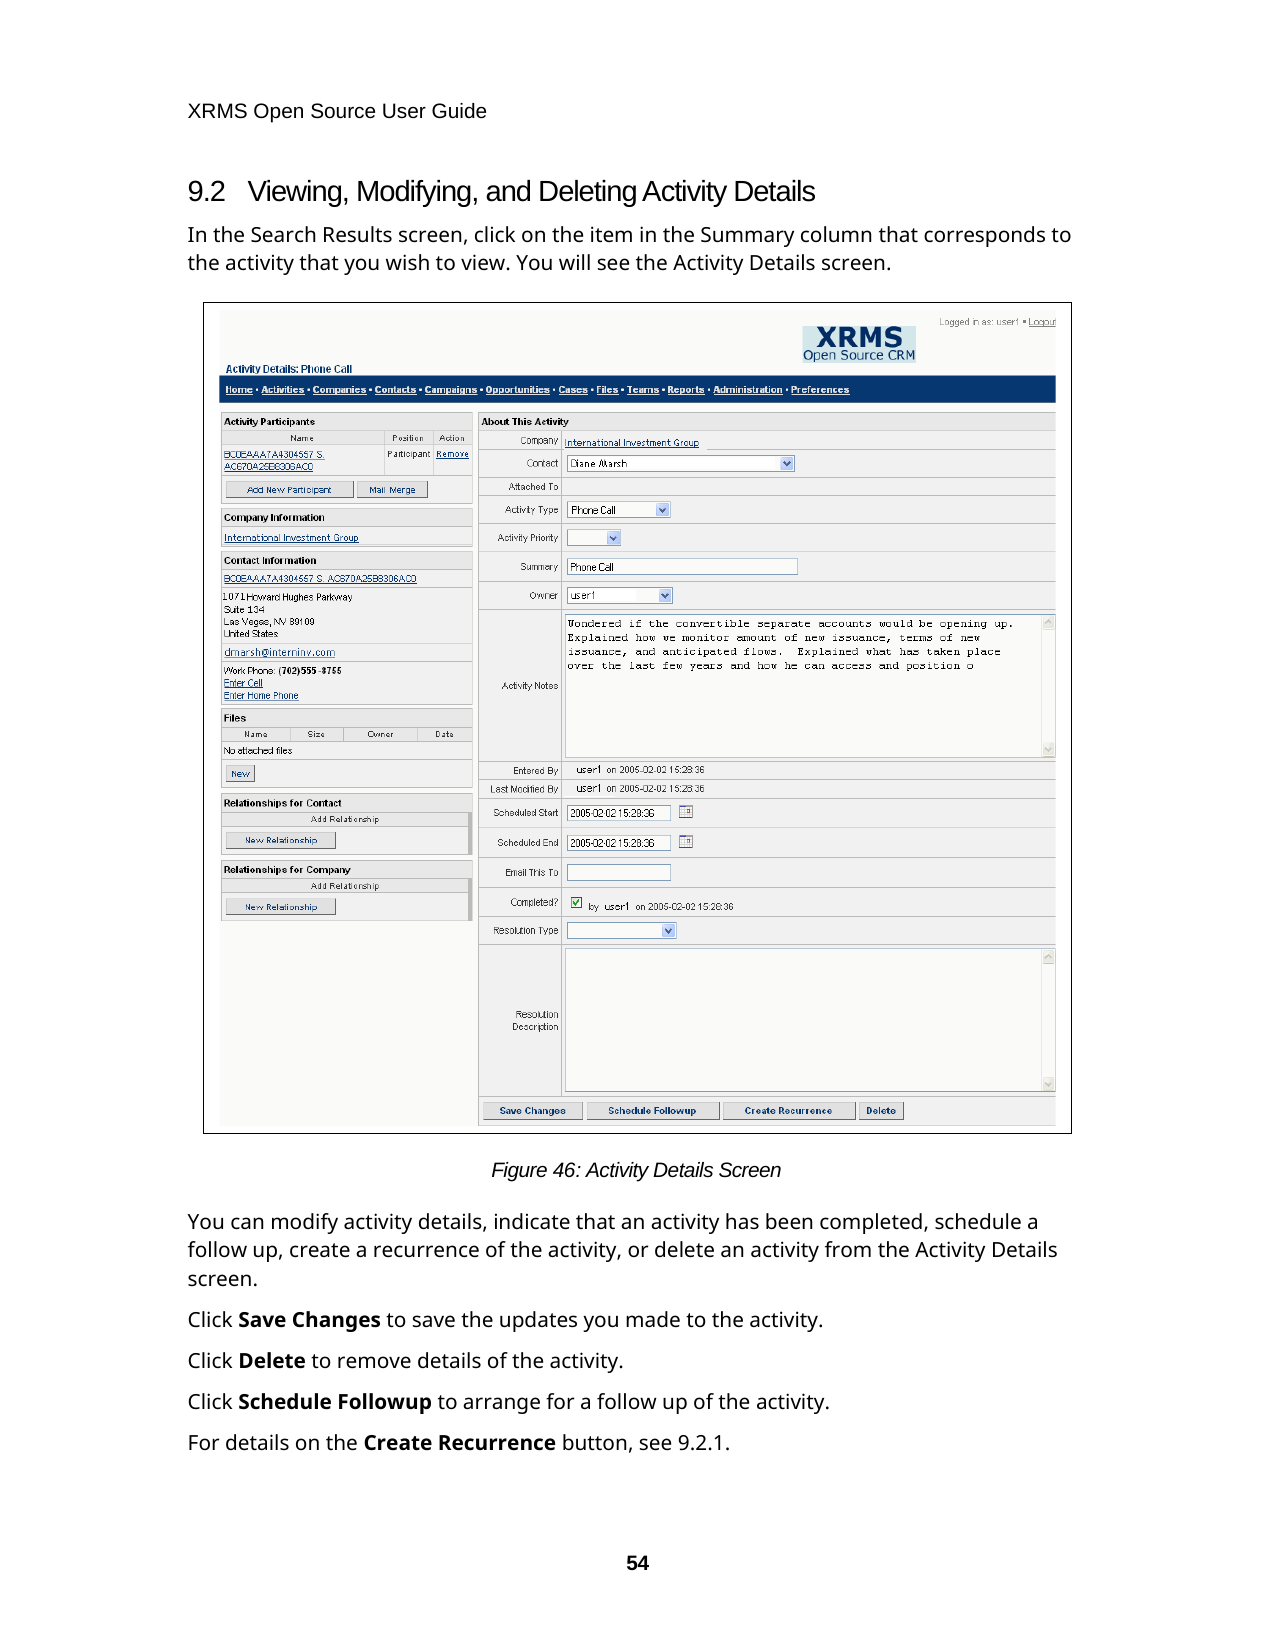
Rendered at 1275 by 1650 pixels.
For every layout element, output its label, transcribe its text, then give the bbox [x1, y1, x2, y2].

picture [219, 310, 1056, 1126]
text For details on the Create Recurrence button, see 9.2.1. [187, 1428, 1087, 1456]
text Click Save Changes to save the updates you made to the activity. [187, 1305, 1087, 1333]
text You can modify activity details, indicate that an activity has been completed, schedule a follow up, create a recurrence of the activity, or delete an activity from the Activity Details screen. [187, 1207, 1087, 1292]
text Figure 46: Activity Details Screen [187, 1159, 1087, 1182]
text In the Search Results screen, click on the item in the Summary column that corresponds to the activity that you wish to view. You will see the Activity Details screen. [187, 220, 1087, 277]
subtitle Viewing, Modifying, and Deleting Activity Details [187, 175, 1087, 208]
text Click Schedule Followup to arrange for a follow up of the activity. [187, 1387, 1087, 1415]
text Click Delete to remove details of the activity. [187, 1346, 1087, 1374]
